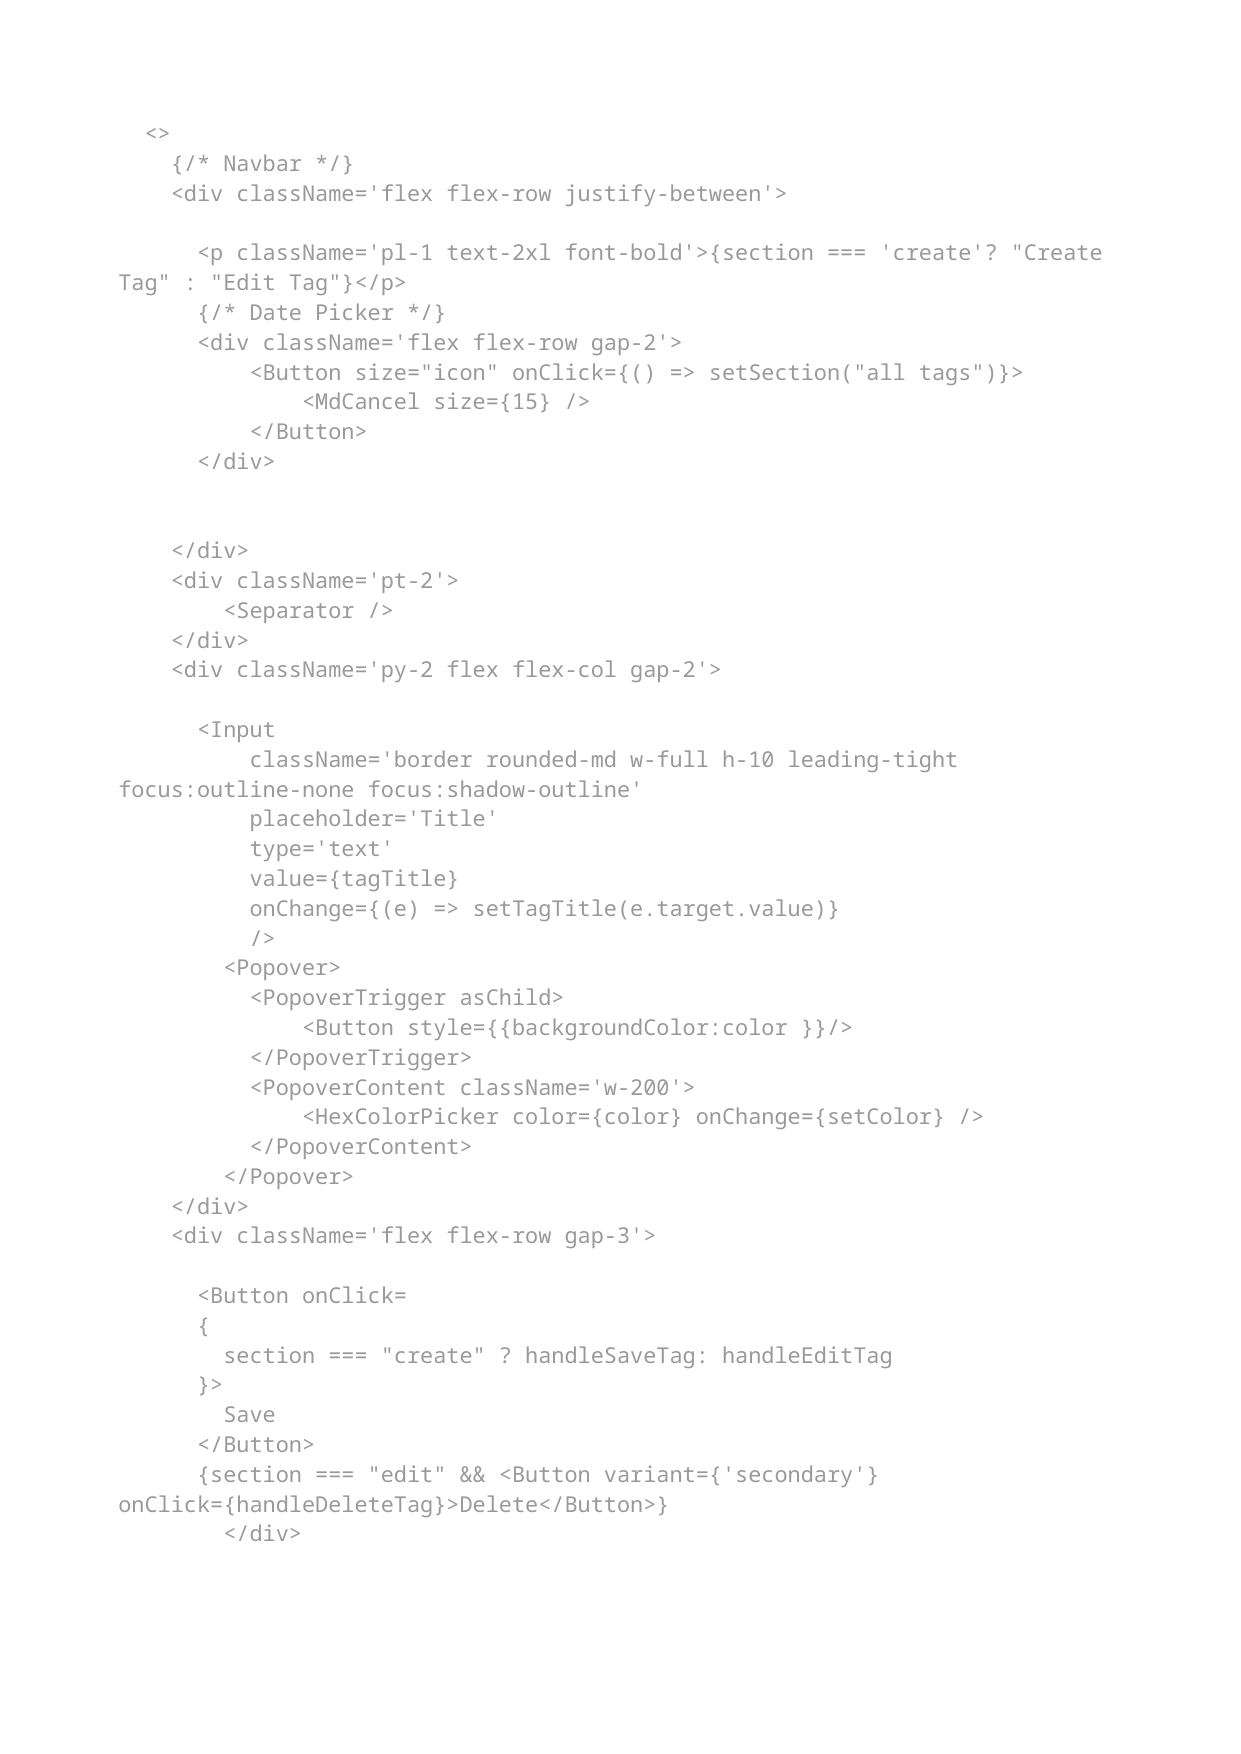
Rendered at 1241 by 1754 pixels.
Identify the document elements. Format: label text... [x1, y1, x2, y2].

text <Separator /> [118, 595, 1122, 624]
text {section === "edit" && <Button variant={'secondary'} onClick={handleDeleteTag}>Delete</Button>} [118, 1459, 1122, 1518]
text </div> [118, 1191, 1122, 1220]
text <HexColorPicker color={color} onChange={setColor} /> [118, 1101, 1122, 1131]
text </div> [118, 446, 1122, 476]
text </PopoverTrigger> [118, 1042, 1122, 1071]
text <div className='py-2 flex flex-col gap-2'> [118, 654, 1122, 684]
text </PopoverContent> [118, 1131, 1122, 1161]
text </div> [118, 535, 1122, 565]
text <Button size="icon" onClick={() => setSection("all tags")}> [118, 356, 1122, 386]
text {/* Date Picker */} [118, 297, 1122, 327]
text type='text' [118, 833, 1122, 863]
text {/* Navbar */} [118, 148, 1122, 178]
text { [118, 1310, 1122, 1339]
text Save [118, 1399, 1122, 1429]
text <div className='flex flex-row gap-2'> [118, 327, 1122, 356]
text <Popover> [118, 952, 1122, 982]
text </Button> [118, 1429, 1122, 1459]
text section === "create" ? handleSaveTag: handleEditTag [118, 1339, 1122, 1369]
text <> [118, 118, 1122, 148]
text <p className='pl-1 text-2xl font-bold'>{section === 'create'? "Create Tag" : "Edit Tag"}</p> [118, 237, 1122, 297]
text /> [118, 922, 1122, 952]
text placeholder='Title' [118, 803, 1122, 833]
text <div className='pt-2'> [118, 565, 1122, 595]
text }> [118, 1369, 1122, 1399]
text </div> [118, 1518, 1122, 1548]
text <div className='flex flex-row justify-between'> [118, 178, 1122, 207]
text className='border rounded-md w-full h-10 leading-tight focus:outline-none focus:shadow-outline' [118, 744, 1122, 803]
text onChange={(e) => setTagTitle(e.target.value)} [118, 893, 1122, 922]
text value={tagTitle} [118, 863, 1122, 893]
text <div className='flex flex-row gap-3'> [118, 1220, 1122, 1250]
text <PopoverContent className='w-200'> [118, 1071, 1122, 1101]
text </Button> [118, 416, 1122, 446]
text <PopoverTrigger asChild> [118, 982, 1122, 1012]
text <Button style={{backgroundColor:color }}/> [118, 1012, 1122, 1042]
text <Input [118, 714, 1122, 744]
text <MdCancel size={15} /> [118, 386, 1122, 416]
text <Button onClick= [118, 1280, 1122, 1310]
text </div> [118, 624, 1122, 654]
text </Popover> [118, 1161, 1122, 1191]
